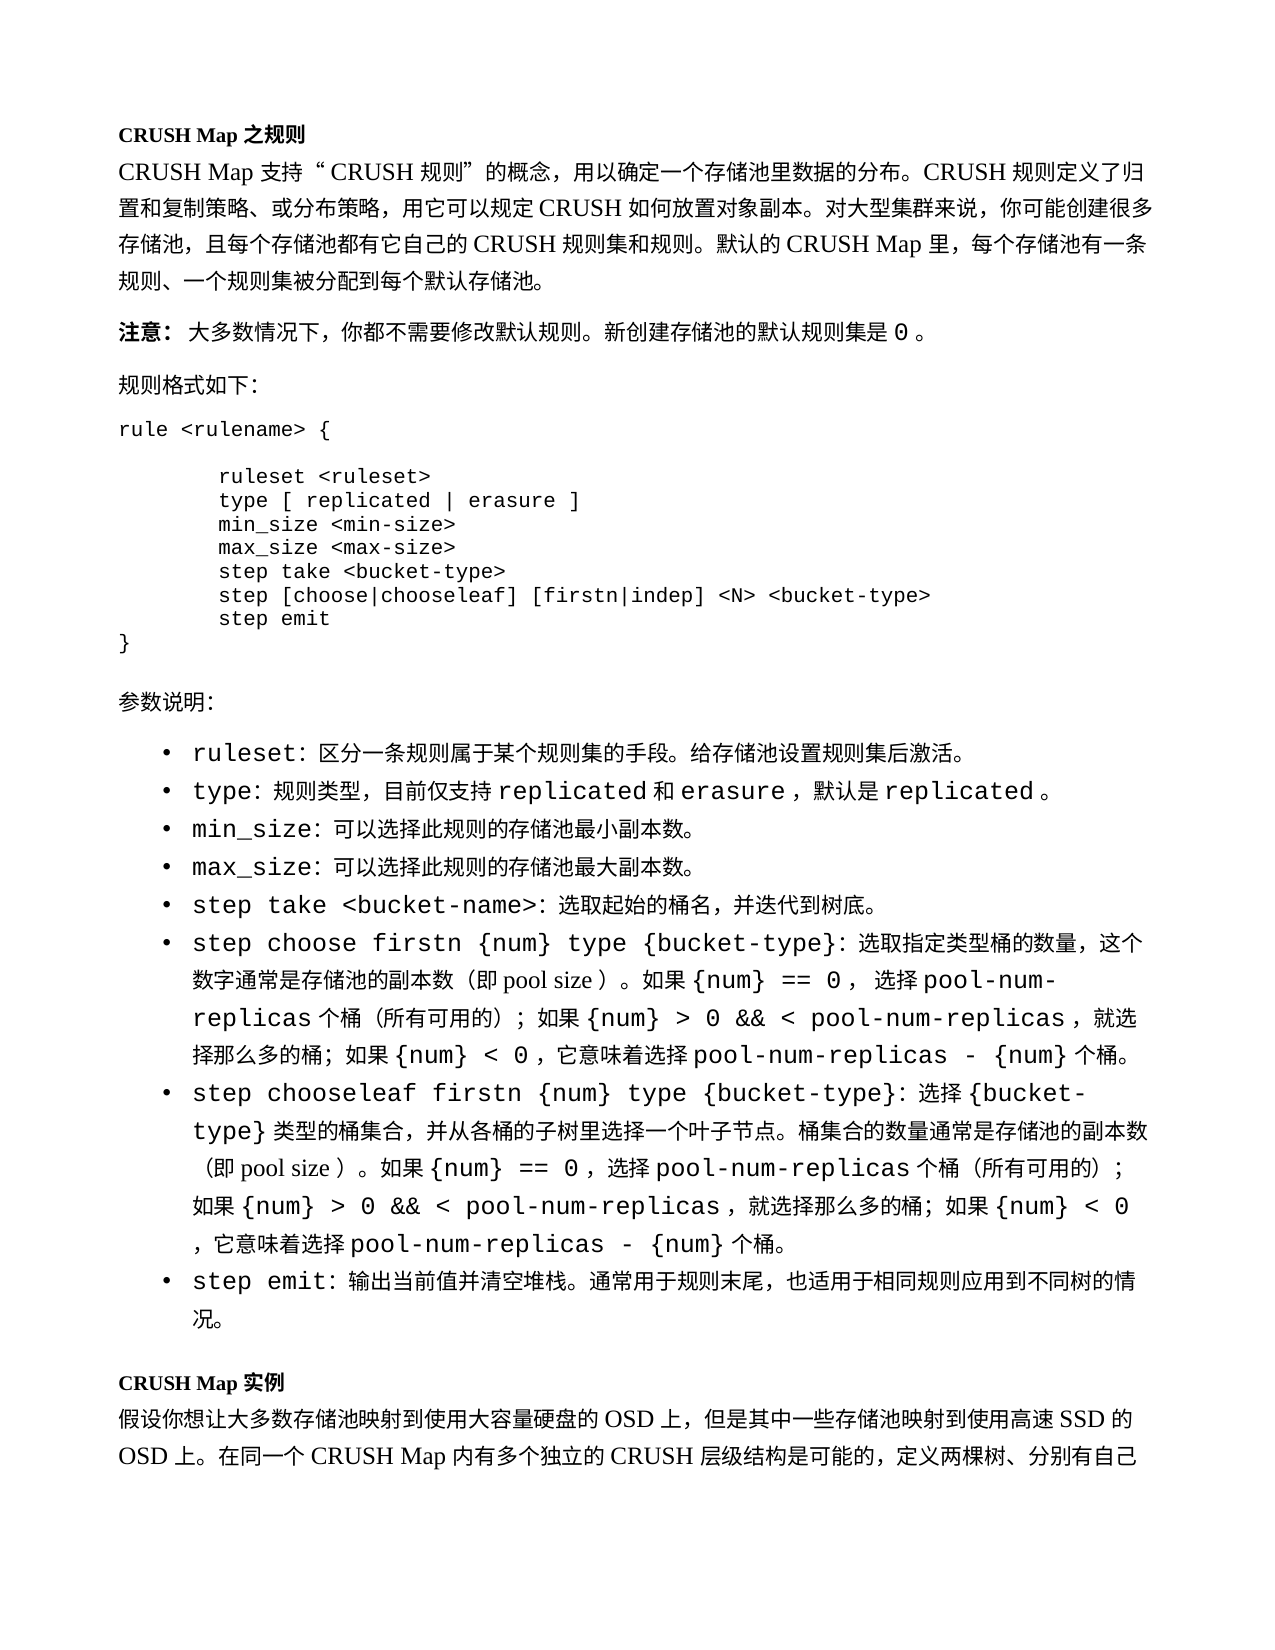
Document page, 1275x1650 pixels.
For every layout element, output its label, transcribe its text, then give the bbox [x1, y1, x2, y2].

text min_size <min-size> [118, 514, 1157, 537]
list step chooseleaf firstn {num} type {bucket-type}：选择 {bucket-type} 类型的桶集合，并从各桶的子树里选择一个叶子节点。桶集合的数量通常是存储池的副本数（即 pool size ）。如果 {num} == 0 ，选择 pool-num-replicas 个桶（所有可用的）；如果 {num} > 0 && < pool-num-replicas ，就选择那么多的桶；如果 {num} < 0 ，它意味着选择 pool-num-replicas - {num} 个桶。 [162, 1076, 1157, 1259]
text step emit [118, 608, 1157, 632]
text step [choose|chooseleaf] [firstn|indep] <N> <bucket-type> [118, 585, 1157, 608]
subtitle CRUSH Map 之规则 [118, 118, 1157, 148]
text 注意： 大多数情况下，你都不需要修改默认规则。新创建存储池的默认规则集是 0 。 [118, 315, 1157, 348]
text step take <bucket-type> [118, 561, 1157, 585]
text max_size <max-size> [118, 537, 1157, 561]
list min_size：可以选择此规则的存储池最小副本数。 [162, 812, 1157, 845]
text } [118, 632, 1157, 656]
list type：规则类型，目前仅支持 replicated 和 erasure ，默认是 replicated 。 [162, 774, 1157, 807]
subtitle CRUSH Map 实例 [118, 1366, 1157, 1396]
text CRUSH Map 支持“ CRUSH 规则”的概念，用以确定一个存储池里数据的分布。CRUSH 规则定义了归置和复制策略、或分布策略，用它可以规定 CRUSH 如何放置对象副本。对大型集群来说，你可能创建很多存储池，且每个存储池都有它自己的 CRUSH 规则集和规则。默认的 CRUSH Map 里，每个存储池有一条规则、一个规则集被分配到每个默认存储池。 [118, 154, 1157, 295]
list step take <bucket-name>：选取起始的桶名，并迭代到树底。 [162, 888, 1157, 921]
text 参数说明： [118, 685, 1157, 717]
text 假设你想让大多数存储池映射到使用大容量硬盘的 OSD 上，但是其中一些存储池映射到使用高速 SSD 的 OSD 上。在同一个 CRUSH Map 内有多个独立的 CRUSH 层级结构是可能的，定义两棵树、分别有自己 [118, 1402, 1157, 1470]
text ruleset <ruleset> [118, 466, 1157, 490]
text rule <rulename> { [118, 419, 1157, 443]
list step choose firstn {num} type {bucket-type}：选取指定类型桶的数量，这个数字通常是存储池的副本数（即 pool size ）。如果 {num} == 0 ， 选择 pool-num-replicas 个桶（所有可用的）；如果 {num} > 0 && < pool-num-replicas ，就选择那么多的桶；如果 {num} < 0 ，它意味着选择 pool-num-replicas - {num} 个桶。 [162, 926, 1157, 1071]
list ruleset：区分一条规则属于某个规则集的手段。给存储池设置规则集后激活。 [162, 736, 1157, 769]
list step emit：输出当前值并清空堆栈。通常用于规则末尾，也适用于相同规则应用到不同树的情况。 [162, 1264, 1157, 1334]
text type [ replicated | erasure ] [118, 490, 1157, 514]
list max_size：可以选择此规则的存储池最大副本数。 [162, 850, 1157, 883]
text 规则格式如下： [118, 368, 1157, 399]
